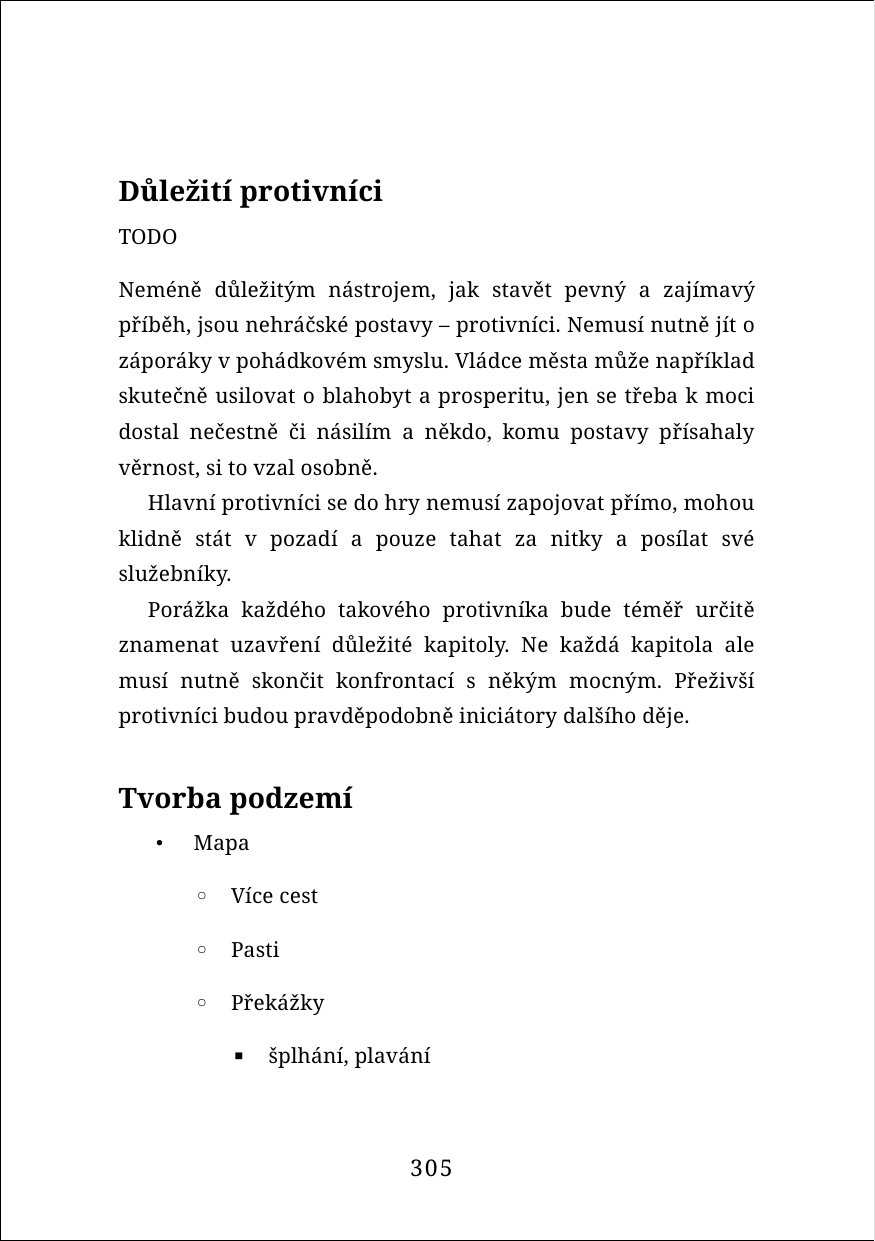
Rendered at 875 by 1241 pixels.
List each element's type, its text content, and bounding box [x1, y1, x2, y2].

text TODO [118, 222, 756, 250]
list Mapa [156, 828, 756, 857]
list Více cest [193, 882, 756, 910]
text Neméně důležitým nástrojem, jak stavět pevný a zajímavý příběh, jsou nehráčské postavy – protivníci. Nemusí nutně jít o záporáky v pohádkovém smyslu. Vládce města může například skutečně usilovat o blahobyt a prosperitu, jen se třeba k moci dostal nečestně či násilím a někdo, komu postavy přísahaly věrnost, si to vzal osobně. Hlavní protivníci se do hry nemusí zapojovat přímo, mohou klidně stát v pozadí a pouze tahat za nitky a posílat své služebníky. Porážka každého takového protivníka bude téměř určitě znamenat uzavření důležité kapitoly. Ne každá kapitola ale musí nutně skončit konfrontací s někým mocným. Přeživší protivníci budou pravděpodobně iniciátory dalšího děje. [118, 275, 756, 730]
list Překážky [193, 988, 756, 1016]
list šplhání, plavání [231, 1041, 756, 1070]
subtitle Důležití protivníci [118, 172, 756, 210]
list Pasti [193, 935, 756, 963]
subtitle Tvorba podzemí [118, 778, 756, 817]
